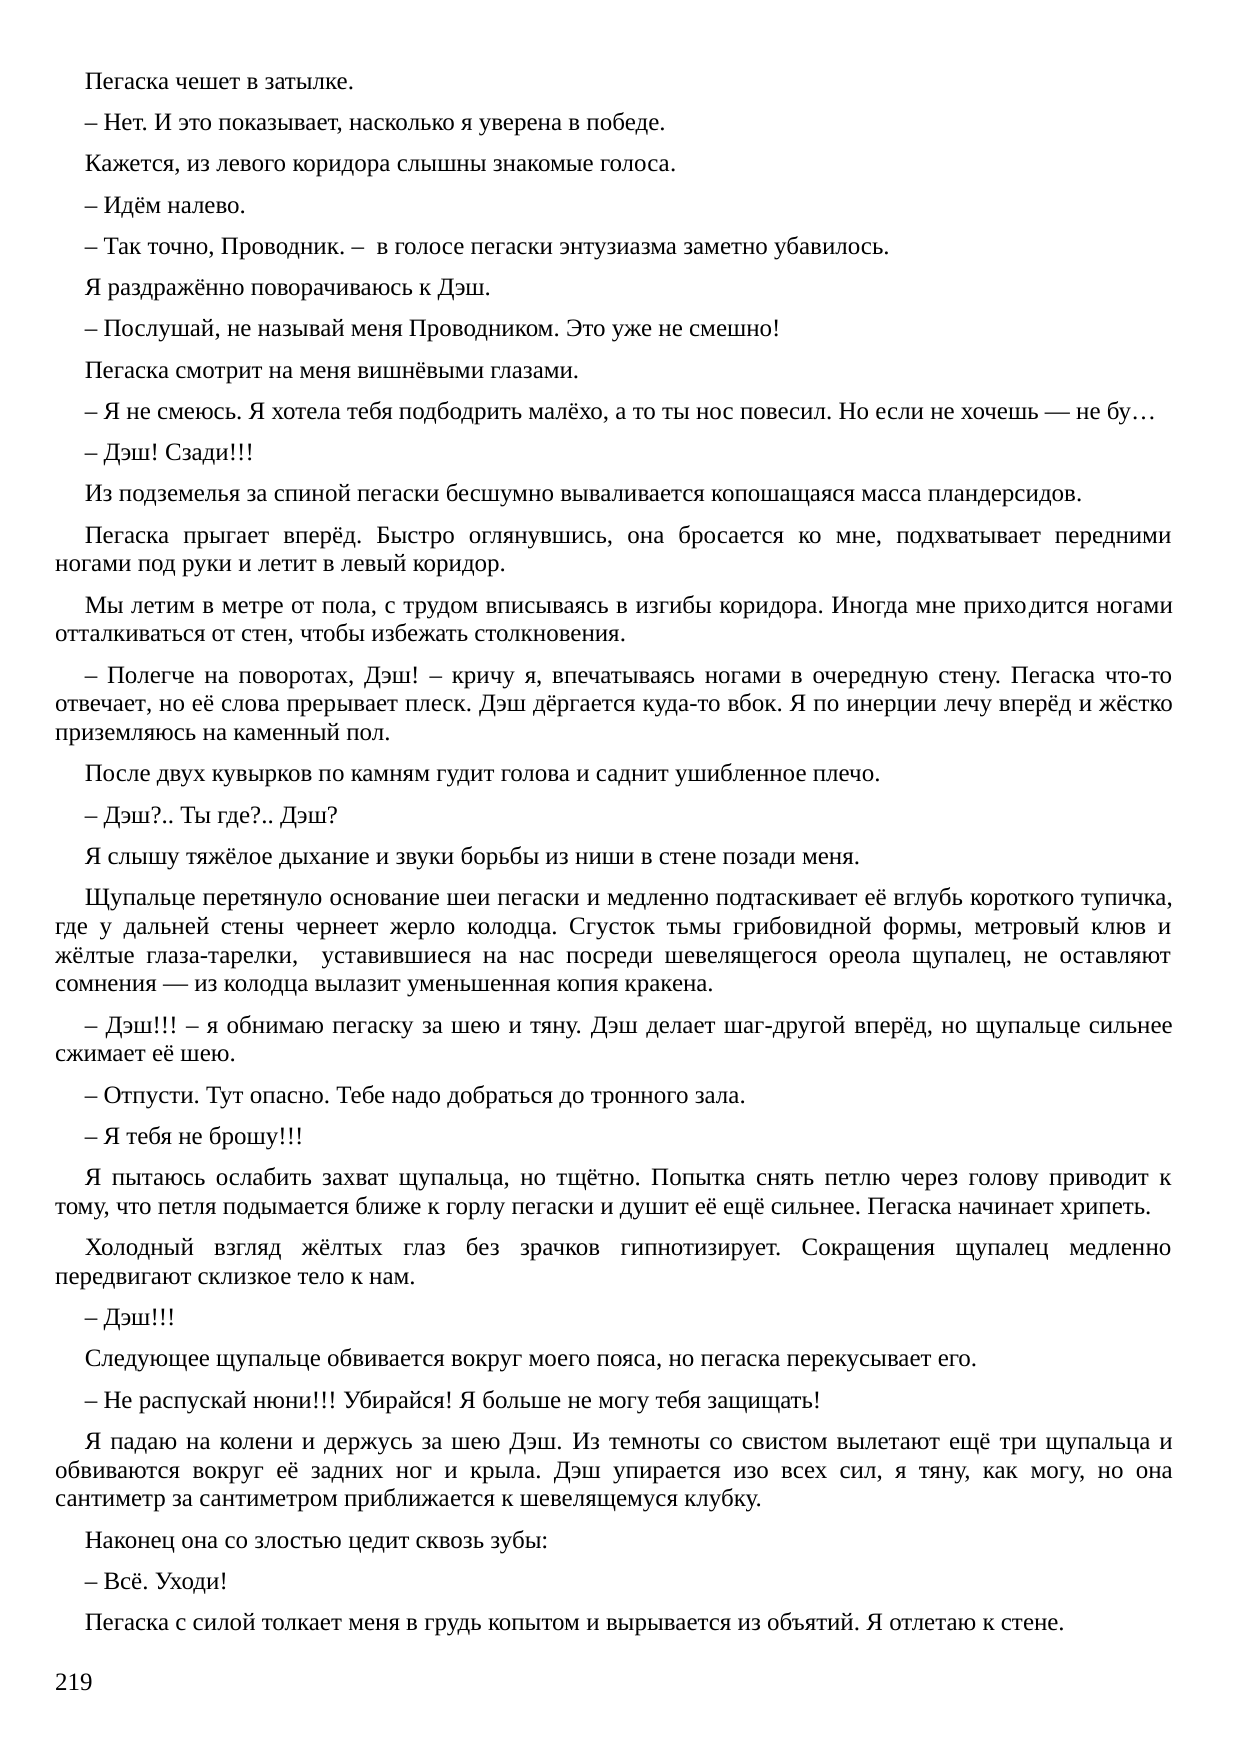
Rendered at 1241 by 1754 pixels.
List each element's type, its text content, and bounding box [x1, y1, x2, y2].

text – Так точно, Проводник. – в голосе пегаски энтузиазма заметно убавилось. [55, 231, 1173, 260]
text – Полегче на поворотах, Дэш! – кричу я, впечатываясь ногами в очередную стену. Пегаска что-то отвечает, но её слова прерывает плеск. Дэш дёргается куда-то вбок. Я по инерции лечу вперёд и жёстко приземляюсь на каменный пол. [55, 660, 1173, 746]
text – Дэш!!! [55, 1302, 1173, 1331]
text Следующее щупальце обвивается вокруг моего пояса, но пегаска перекусывает его. [55, 1343, 1173, 1372]
text Наконец она со злостью цедит сквозь зубы: [55, 1525, 1173, 1553]
text Щупальце перетянуло основание шеи пегаски и медленно подтаскивает её вглубь короткого тупичка, где у дальней стены чернеет жерло колодца. Сгусток тьмы грибовидной формы, метровый клюв и жёлтые глаза-тарелки, уставившиеся на нас посреди шевелящегося ореола щупалец, не оставляют сомнения — из колодца вылазит уменьшенная копия кракена. [55, 882, 1173, 997]
text Мы летим в метре от пола, с трудом вписываясь в изгибы коридора. Иногда мне приходится ногами отталкиваться от стен, чтобы избежать столкновения. [55, 590, 1173, 647]
text После двух кувырков по камням гудит голова и саднит ушибленное плечо. [55, 758, 1173, 787]
text – Дэш!!! – я обнимаю пегаску за шею и тяну. Дэш делает шаг-другой вперёд, но щупальце сильнее сжимает её шею. [55, 1010, 1173, 1067]
text – Не распускай нюни!!! Убирайся! Я больше не могу тебя защищать! [55, 1385, 1173, 1413]
text Пегаска прыгает вперёд. Быстро оглянувшись, она бросается ко мне, подхватывает передними ногами под руки и летит в левый коридор. [55, 520, 1173, 577]
text – Дэш?.. Ты где?.. Дэш? [55, 800, 1173, 828]
text Пегаска чешет в затылке. [55, 66, 1173, 95]
text Из подземелья за спиной пегаски бесшумно вываливается копошащаяся масса пландерсидов. [55, 478, 1173, 507]
text Пегаска с силой толкает меня в грудь копытом и вырывается из объятий. Я отлетаю к стене. [55, 1607, 1173, 1636]
text Кажется, из левого коридора слышны знакомые голоса. [55, 148, 1173, 177]
text Я пытаюсь ослабить захват щупальца, но тщётно. Попытка снять петлю через голову приводит к тому, что петля подымается ближе к горлу пегаски и душит её ещё сильнее. Пегаска начинает хрипеть. [55, 1162, 1173, 1220]
text – Я не смеюсь. Я хотела тебя подбодрить малёхо, а то ты нос повесил. Но если не хочешь — не бу… [55, 396, 1173, 425]
text Холодный взгляд жёлтых глаз без зрачков гипнотизирует. Сокращения щупалец медленно передвигают склизкое тело к нам. [55, 1232, 1173, 1290]
text – Нет. И это показывает, насколько я уверена в победе. [55, 107, 1173, 136]
text Пегаска смотрит на меня вишнёвыми глазами. [55, 355, 1173, 383]
text Я раздражённо поворачиваюсь к Дэш. [55, 272, 1173, 301]
text – Дэш! Сзади!!! [55, 437, 1173, 466]
text Я слышу тяжёлое дыхание и звуки борьбы из ниши в стене позади меня. [55, 841, 1173, 870]
text – Я тебя не брошу!!! [55, 1121, 1173, 1150]
text Я падаю на колени и держусь за шею Дэш. Из темноты со свистом вылетают ещё три щупальца и обвиваются вокруг её задних ног и крыла. Дэш упирается изо всех сил, я тяну, как могу, но она сантиметр за сантиметром приближается к шевелящемуся клубку. [55, 1426, 1173, 1512]
text – Идём налево. [55, 190, 1173, 218]
text – Послушай, не называй меня Проводником. Это уже не смешно! [55, 313, 1173, 342]
text – Всё. Уходи! [55, 1566, 1173, 1595]
text – Отпусти. Тут опасно. Тебе надо добраться до тронного зала. [55, 1080, 1173, 1108]
